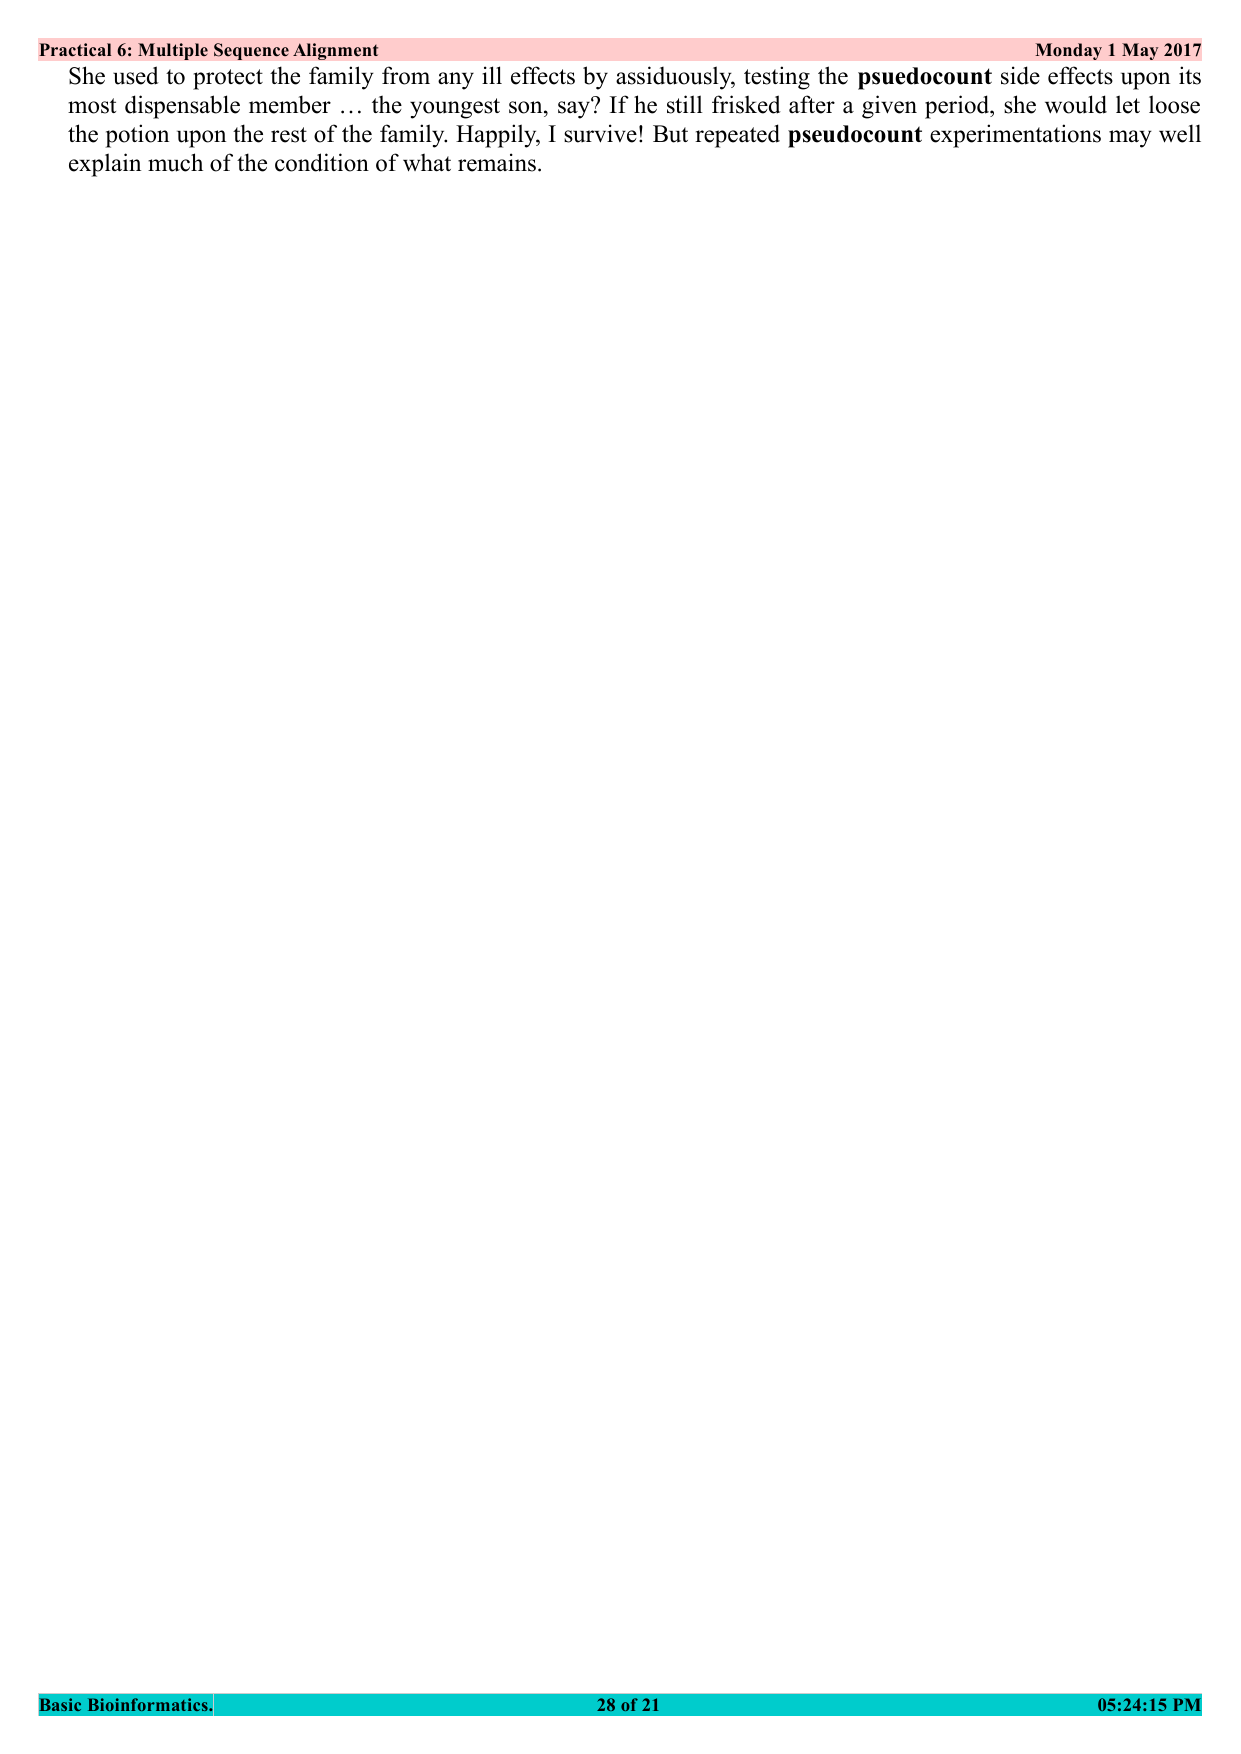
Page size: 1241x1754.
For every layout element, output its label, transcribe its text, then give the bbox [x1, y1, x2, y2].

text She used to protect the family from any ill effects by assiduously, testing the psuedocount side effects upon its most dispensable member … the youngest son, say? If he still frisked after a given period, she would let loose the potion upon the rest of the family. Happily, I survive! But repeated pseudocount experimentations may well explain much of the condition of what remains. [68, 61, 1202, 177]
